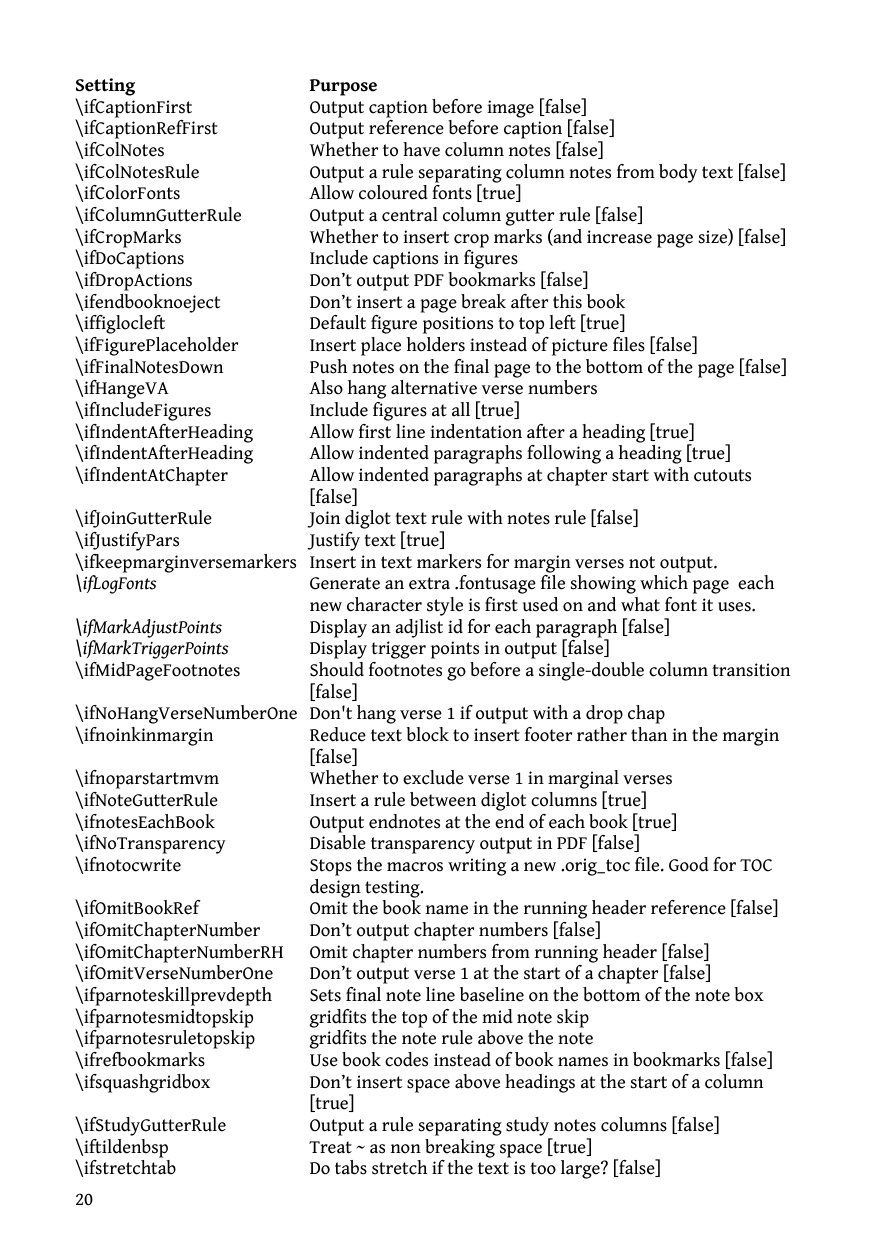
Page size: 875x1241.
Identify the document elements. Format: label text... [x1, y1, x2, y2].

table_cell \ifMarkAdjustPoints [75, 617, 309, 638]
table_cell Don’t output verse 1 at the start of a chapter [false] [309, 963, 796, 985]
table_cell Display an adjlist id for each paragraph [false] [309, 617, 796, 638]
table_cell Treat ~ as non breaking space [true] [309, 1137, 796, 1158]
table_cell Allow coloured fonts [true] [309, 183, 796, 205]
table_cell Whether to exclude verse 1 in marginal verses [309, 768, 796, 790]
table_cell \ifnotesEachBook [75, 812, 309, 833]
table_cell \ifparnoteskillprevdepth [75, 985, 309, 1007]
table_cell Omit chapter numbers from running header [false] [309, 942, 796, 963]
table_cell Output reference before caption [false] [309, 118, 796, 140]
table_cell Don’t output chapter numbers [false] [309, 920, 796, 942]
table_cell \ifOmitBookRef [75, 898, 309, 920]
table_cell \ifStudyGutterRule [75, 1115, 309, 1137]
table_cell Allow first line indentation after a heading [true] [309, 422, 796, 443]
table_cell Generate an extra .fontusage file showing which page each new character style is first used on and what font it uses. [309, 573, 796, 617]
table_cell Allow indented paragraphs following a heading [true] [309, 443, 796, 465]
table_cell \ifMidPageFootnotes [75, 660, 309, 703]
table_cell gridfits the note rule above the note [309, 1028, 796, 1050]
table_cell Insert a rule between diglot columns [true] [309, 790, 796, 812]
table_cell \ifMarkTriggerPoints [75, 638, 309, 660]
table_cell \ifJoinGutterRule [75, 508, 309, 530]
table_cell \ifIncludeFigures [75, 400, 309, 422]
table_cell \ifIndentAfterHeading [75, 422, 309, 443]
table_cell \ifColNotes [75, 140, 309, 162]
table_cell Omit the book name in the running header reference [false] [309, 898, 796, 920]
table_cell Include figures at all [true] [309, 400, 796, 422]
table_cell \ifCaptionFirst [75, 97, 309, 118]
table_cell \ifDropActions [75, 270, 309, 292]
table_cell \ifNoHangVerseNumberOne [75, 703, 309, 725]
table_cell Don’t output PDF bookmarks [false] [309, 270, 796, 292]
table_cell Also hang alternative verse numbers [309, 378, 796, 400]
table_cell Output a rule separating study notes columns [false] [309, 1115, 796, 1137]
table_cell Reduce text block to insert footer rather than in the margin [false] [309, 725, 796, 768]
table_cell Don’t insert space above headings at the start of a column [true] [309, 1072, 796, 1115]
table_cell Output caption before image [false] [309, 97, 796, 118]
table_cell Output a rule separating column notes from body text [false] [309, 162, 796, 183]
table_cell \ifHangeVA [75, 378, 309, 400]
table_cell Whether to insert crop marks (and increase page size) [false] [309, 227, 796, 248]
table_cell \ifIndentAfterHeading [75, 443, 309, 465]
table_cell Use book codes instead of book names in bookmarks [false] [309, 1050, 796, 1072]
table_cell \ifsquashgridbox [75, 1072, 309, 1115]
table_cell \ifkeepmarginversemarkers [75, 552, 309, 573]
table_cell Output endnotes at the end of each book [true] [309, 812, 796, 833]
table_header Purpose [309, 75, 796, 97]
table_cell Insert in text markers for margin verses not output. [309, 552, 796, 573]
table_cell Stops the macros writing a new .orig_toc file. Good for TOC design testing. [309, 855, 796, 898]
table_cell \ifCropMarks [75, 227, 309, 248]
table_cell \ifColorFonts [75, 183, 309, 205]
table_cell \ifColumnGutterRule [75, 205, 309, 227]
table_cell Output a central column gutter rule [false] [309, 205, 796, 227]
table_cell Join diglot text rule with notes rule [false] [309, 508, 796, 530]
table_cell \ifOmitChapterNumberRH [75, 942, 309, 963]
table_cell Default figure positions to top left [true] [309, 313, 796, 335]
table_cell \ifparnotesmidtopskip [75, 1007, 309, 1028]
table_cell Allow indented paragraphs at chapter start with cutouts [false] [309, 465, 796, 508]
table_cell \ifnoparstartmvm [75, 768, 309, 790]
table_cell \ifLogFonts [75, 573, 309, 617]
table_cell \ifCaptionRefFirst [75, 118, 309, 140]
table_cell Don't hang verse 1 if output with a drop chap [309, 703, 796, 725]
table_cell Whether to have column notes [false] [309, 140, 796, 162]
table_cell Include captions in figures [309, 248, 796, 270]
table_cell \ifendbooknoeject [75, 292, 309, 313]
table_cell \ifparnotesruletopskip [75, 1028, 309, 1050]
table_cell \ifIndentAtChapter [75, 465, 309, 508]
table_cell gridfits the top of the mid note skip [309, 1007, 796, 1028]
table_cell \ifnotocwrite [75, 855, 309, 898]
table_cell \iffiglocleft [75, 313, 309, 335]
table_cell Disable transparency output in PDF [false] [309, 833, 796, 855]
table_cell \ifJustifyPars [75, 530, 309, 552]
table_cell Sets final note line baseline on the bottom of the note box [309, 985, 796, 1007]
table_cell \ifFigurePlaceholder [75, 335, 309, 357]
table_cell \iftildenbsp [75, 1137, 309, 1158]
table_cell \ifstretchtab [75, 1158, 309, 1180]
table_cell Do tabs stretch if the text is too large? [false] [309, 1158, 796, 1180]
table_cell \ifrefbookmarks [75, 1050, 309, 1072]
table_cell Don’t insert a page break after this book [309, 292, 796, 313]
table_cell Insert place holders instead of picture files [false] [309, 335, 796, 357]
table_cell \ifNoTransparency [75, 833, 309, 855]
table_cell \ifFinalNotesDown [75, 357, 309, 378]
table_cell \ifOmitVerseNumberOne [75, 963, 309, 985]
table_header Setting [75, 75, 309, 97]
table_cell \ifnoinkinmargin [75, 725, 309, 768]
table_cell Push notes on the final page to the bottom of the page [false] [309, 357, 796, 378]
table_cell \ifColNotesRule [75, 162, 309, 183]
table_cell Should footnotes go before a single-double column transition [false] [309, 660, 796, 703]
table_cell \ifDoCaptions [75, 248, 309, 270]
table_cell Justify text [true] [309, 530, 796, 552]
table_cell \ifOmitChapterNumber [75, 920, 309, 942]
table_cell Display trigger points in output [false] [309, 638, 796, 660]
table_cell \ifNoteGutterRule [75, 790, 309, 812]
